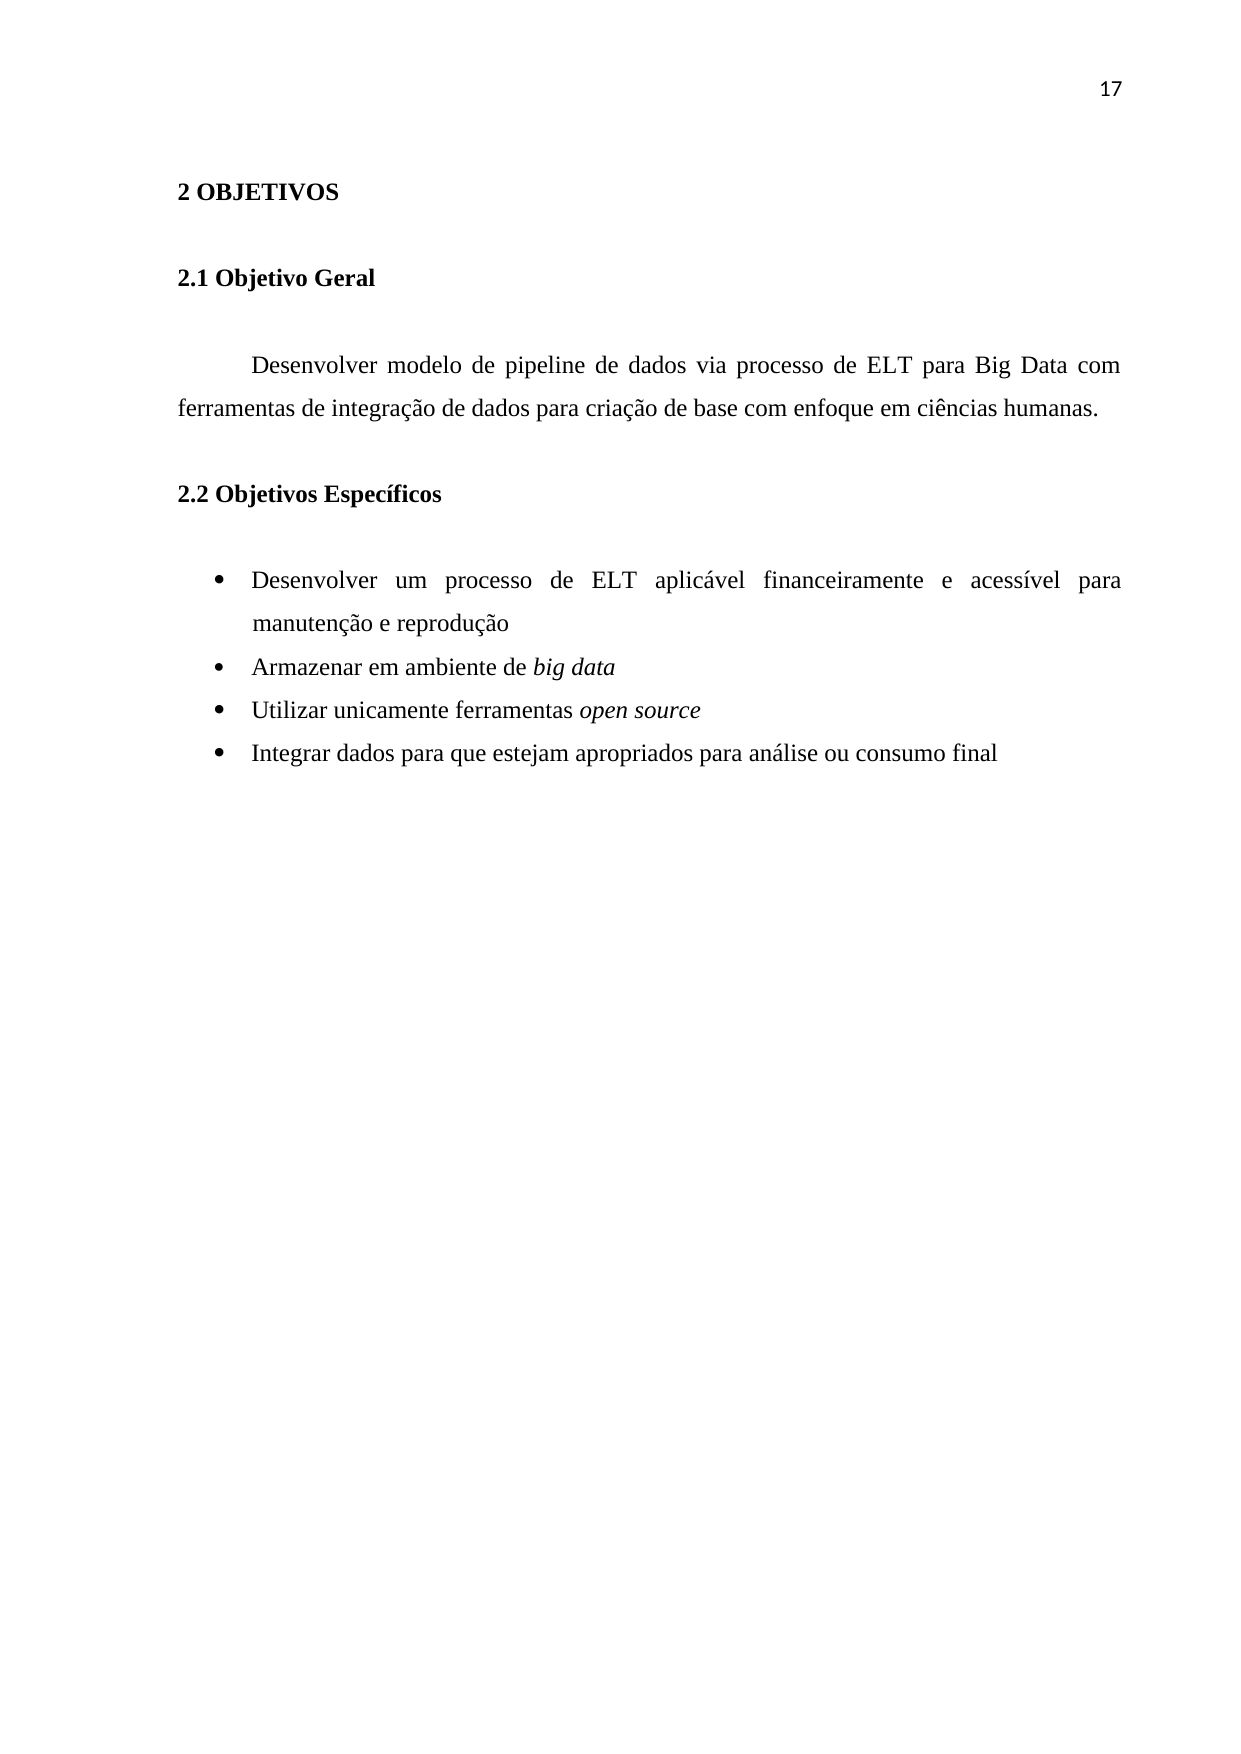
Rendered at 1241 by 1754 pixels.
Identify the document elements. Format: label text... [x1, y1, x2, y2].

subtitle 2.2 Objetivos Específicos [177, 479, 1122, 508]
subtitle 2.1 Objetivo Geral [177, 263, 1122, 292]
list Integrar dados para que estejam apropriados para análise ou consumo final [215, 738, 1122, 767]
text Desenvolver modelo de pipeline de dados via processo de ELT para Big Data com ferramentas de integração de dados para criação de base com enfoque em ciências humanas. [177, 350, 1122, 422]
list Desenvolver um processo de ELT aplicável financeiramente e acessível para manutenção e reprodução [215, 565, 1122, 637]
subtitle 2 OBJETIVOS [177, 177, 1122, 206]
list Armazenar em ambiente de big data [215, 652, 1122, 680]
list Utilizar unicamente ferramentas open source [215, 695, 1122, 723]
